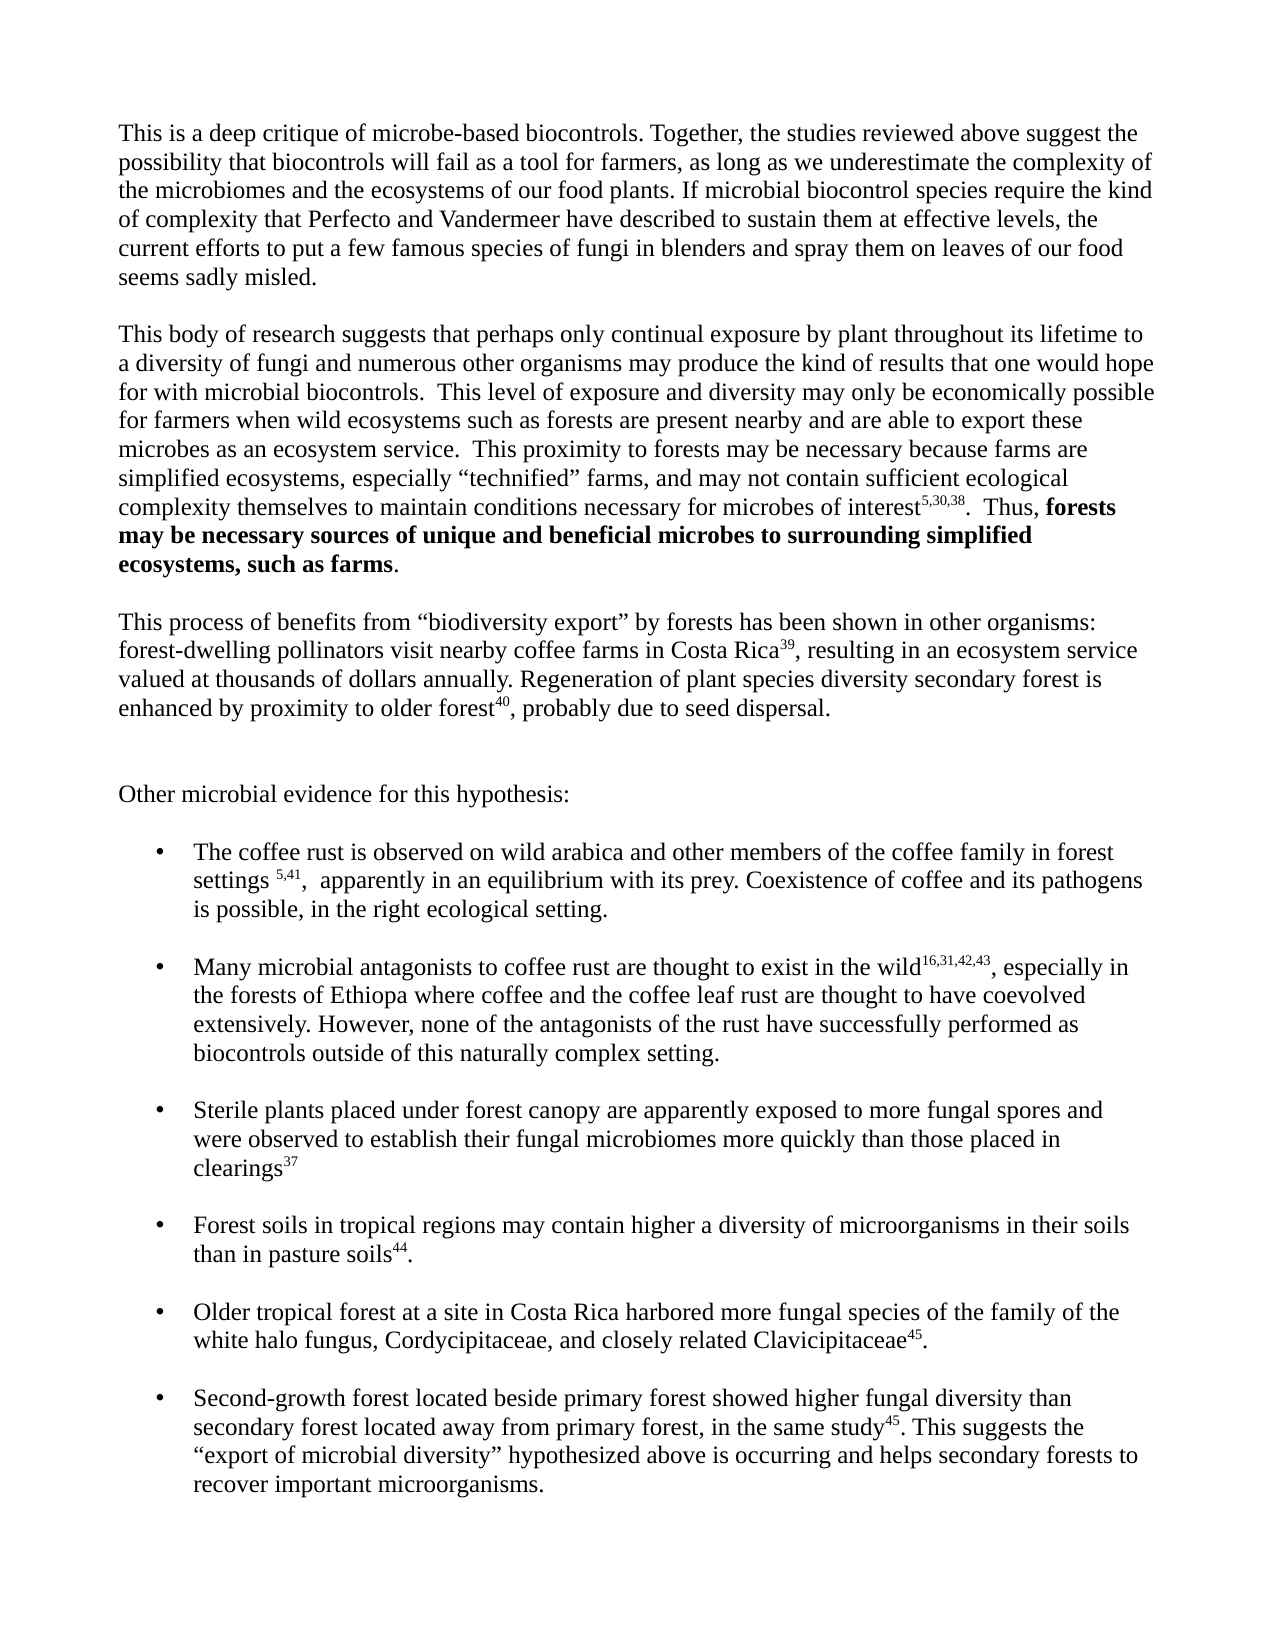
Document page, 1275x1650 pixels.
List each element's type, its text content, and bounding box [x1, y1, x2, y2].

list Second-growth forest located beside primary forest showed higher fungal diversity than secondary forest located away from primary forest, in the same study45. This suggests the “export of microbial diversity” hypothesized above is occurring and helps secondary forests to recover important microorganisms. [156, 1383, 1157, 1498]
list Sterile plants placed under forest canopy are apparently exposed to more fungal spores and were observed to establish their fungal microbiomes more quickly than those placed in clearings37 [156, 1096, 1157, 1182]
text This body of research suggests that perhaps only continual exposure by plant throughout its lifetime to a diversity of fungi and numerous other organisms may produce the kind of results that one would hope for with microbial biocontrols. This level of exposure and diversity may only be economically possible for farmers when wild ecosystems such as forests are present nearby and are able to export these microbes as an ecosystem service. This proximity to forests may be necessary because farms are simplified ecosystems, especially “technified” farms, and may not contain sufficient ecological complexity themselves to maintain conditions necessary for microbes of interest5,30,38. Thus, forests may be necessary sources of unique and beneficial microbes to surrounding simplified ecosystems, such as farms. [118, 319, 1157, 578]
text Other microbial evidence for this hypothesis: [118, 779, 1157, 808]
list The coffee rust is observed on wild arabica and other members of the coffee family in forest settings 5,41, apparently in an equilibrium with its prey. Coexistence of coffee and its pathogens is possible, in the right ecological setting. [156, 837, 1157, 923]
text This is a deep critique of microbe-based biocontrols. Together, the studies reviewed above suggest the possibility that biocontrols will fail as a tool for farmers, as long as we underestimate the complexity of the microbiomes and the ecosystems of our food plants. If microbial biocontrol species require the kind of complexity that Perfecto and Vandermeer have described to sustain them at effective levels, the current efforts to put a few famous species of fungi in blenders and spray them on leaves of our food seems sadly misled. [118, 118, 1157, 291]
list Forest soils in tropical regions may contain higher a diversity of microorganisms in their soils than in pasture soils44. [156, 1211, 1157, 1268]
text This process of benefits from “biodiversity export” by forests has been shown in other organisms: forest-dwelling pollinators visit nearby coffee farms in Costa Rica39, resulting in an ecosystem service valued at thousands of dollars annually. Regeneration of plant species diversity secondary forest is enhanced by proximity to older forest40, probably due to seed dispersal. [118, 607, 1157, 722]
list Many microbial antagonists to coffee rust are thought to exist in the wild16,31,42,43, especially in the forests of Ethiopa where coffee and the coffee leaf rust are thought to have coevolved extensively. However, none of the antagonists of the rust have successfully performed as biocontrols outside of this naturally complex setting. [156, 952, 1157, 1067]
list Older tropical forest at a site in Costa Rica harbored more fungal species of the family of the white halo fungus, Cordycipitaceae, and closely related Clavicipitaceae45. [156, 1297, 1157, 1354]
